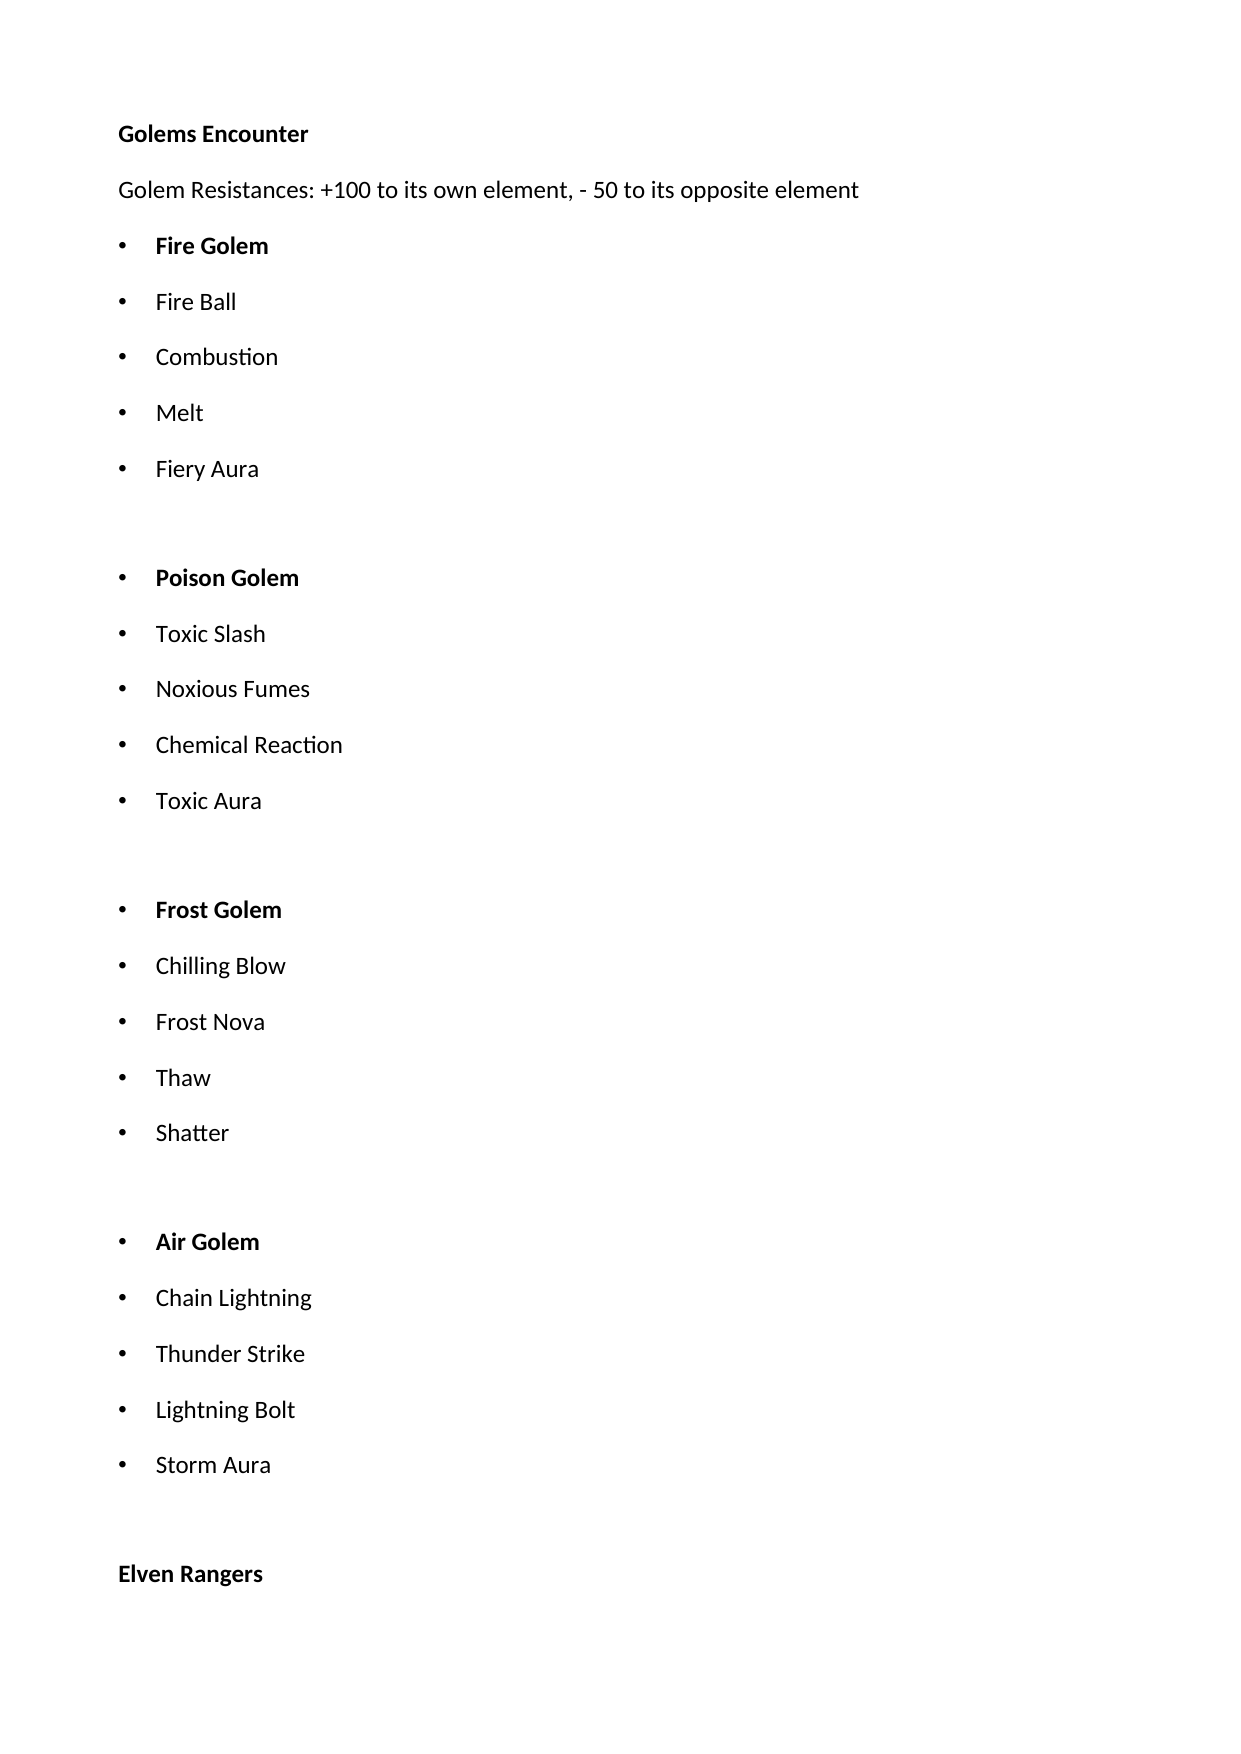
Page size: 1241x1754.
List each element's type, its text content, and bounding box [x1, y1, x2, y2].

text Golems Encounter [118, 118, 1122, 149]
list Poison Golem [81, 562, 1122, 592]
list Fiery Aura [81, 453, 1122, 484]
list Combustion [81, 341, 1122, 372]
list Storm Aura [81, 1450, 1122, 1480]
list Thunder Strike [81, 1338, 1122, 1368]
text Elven Rangers [118, 1558, 1122, 1589]
list Lightning Bolt [81, 1394, 1122, 1424]
list Chain Lightning [81, 1282, 1122, 1313]
list Frost Nova [81, 1006, 1122, 1036]
list Melt [81, 397, 1122, 428]
list Air Golem [81, 1226, 1122, 1257]
list Noxious Fumes [81, 674, 1122, 704]
list Toxic Aura [81, 785, 1122, 816]
list Shatter [81, 1117, 1122, 1148]
text Golem Resistances: +100 to its own element, - 50 to its opposite element [118, 174, 1122, 204]
list Frost Golem [81, 894, 1122, 925]
list Toxic Slash [81, 618, 1122, 648]
list Thaw [81, 1062, 1122, 1092]
list Chemical Reaction [81, 729, 1122, 760]
list Fire Ball [81, 286, 1122, 316]
list Chilling Blow [81, 950, 1122, 981]
list Fire Golem [81, 230, 1122, 260]
